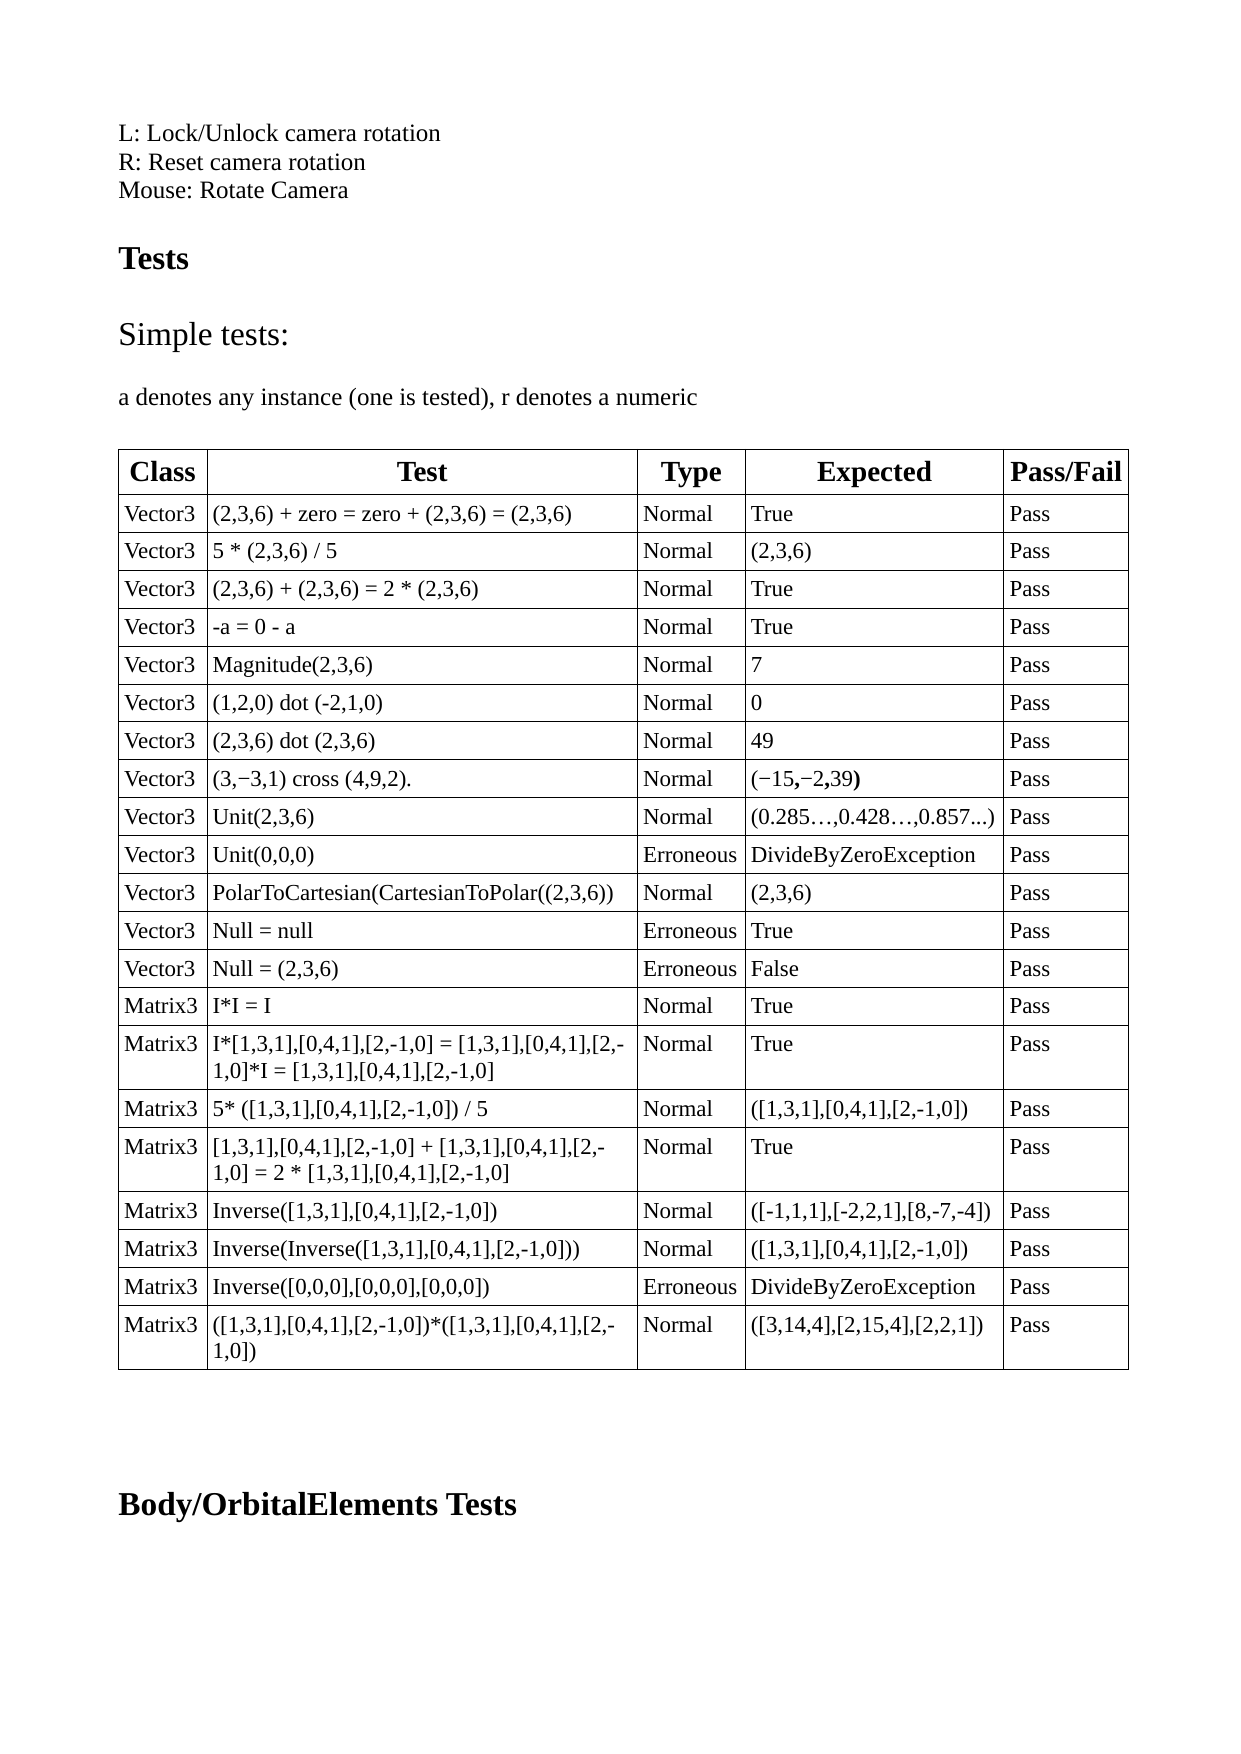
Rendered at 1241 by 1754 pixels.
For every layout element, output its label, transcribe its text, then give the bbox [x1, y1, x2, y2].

text Body/OrbitalElements Tests [118, 1484, 1122, 1523]
table_cell Unit(2,3,6) [208, 798, 637, 835]
table_cell Erroneous [638, 950, 745, 987]
table_cell Pass [1004, 798, 1128, 835]
table_cell (−15,−2,39) [746, 760, 1003, 797]
table_cell Normal [638, 571, 745, 608]
table_cell Null = null [208, 912, 637, 949]
table_cell Normal [638, 533, 745, 570]
table_cell ([3,14,4],[2,15,4],[2,2,1]) [746, 1306, 1003, 1369]
table_cell 49 [746, 722, 1003, 759]
table_cell Matrix3 [119, 1268, 207, 1305]
table_cell Vector3 [119, 760, 207, 797]
table_cell Erroneous [638, 912, 745, 949]
table_cell Matrix3 [119, 1128, 207, 1191]
table_cell Matrix3 [119, 1090, 207, 1127]
table_cell Erroneous [638, 836, 745, 873]
table_cell Unit(0,0,0) [208, 836, 637, 873]
table_cell Normal [638, 609, 745, 646]
table_header Test [208, 450, 637, 494]
table_cell Pass [1004, 1268, 1128, 1305]
table_cell Pass [1004, 760, 1128, 797]
table_cell Erroneous [638, 1268, 745, 1305]
text Mouse: Rotate Camera [118, 176, 1122, 204]
table_cell ([-1,1,1],[-2,2,1],[8,-7,-4]) [746, 1192, 1003, 1229]
table_cell (2,3,6) [746, 533, 1003, 570]
table_cell Magnitude(2,3,6) [208, 647, 637, 683]
table_cell Normal [638, 1306, 745, 1369]
table_cell Vector3 [119, 571, 207, 608]
text Simple tests: [118, 314, 1122, 353]
table_cell (2,3,6) dot (2,3,6) [208, 722, 637, 759]
table_cell Pass [1004, 495, 1128, 532]
table_cell Normal [638, 1128, 745, 1191]
table_cell Vector3 [119, 912, 207, 949]
table_cell Normal [638, 1026, 745, 1089]
table_cell [1,3,1],[0,4,1],[2,-1,0] + [1,3,1],[0,4,1],[2,-1,0] = 2 * [1,3,1],[0,4,1],[2,-1,0] [208, 1128, 637, 1191]
table_cell Matrix3 [119, 1230, 207, 1267]
table_cell (2,3,6) + (2,3,6) = 2 * (2,3,6) [208, 571, 637, 608]
table_header Type [638, 450, 745, 494]
table_cell Vector3 [119, 722, 207, 759]
table_cell Pass [1004, 1230, 1128, 1267]
table_cell Null = (2,3,6) [208, 950, 637, 987]
table_cell Normal [638, 495, 745, 532]
table_cell DivideByZeroException [746, 836, 1003, 873]
table_cell True [746, 571, 1003, 608]
table_cell ([1,3,1],[0,4,1],[2,-1,0]) [746, 1230, 1003, 1267]
table_cell Matrix3 [119, 1306, 207, 1369]
table_cell Normal [638, 1192, 745, 1229]
table_cell ([1,3,1],[0,4,1],[2,-1,0]) [746, 1090, 1003, 1127]
table_cell Pass [1004, 647, 1128, 683]
table_cell Normal [638, 874, 745, 911]
table_header Class [119, 450, 207, 494]
table_cell True [746, 1026, 1003, 1089]
table_cell Normal [638, 988, 745, 1025]
table_cell Vector3 [119, 874, 207, 911]
table_cell Inverse([1,3,1],[0,4,1],[2,-1,0]) [208, 1192, 637, 1229]
table_cell Normal [638, 760, 745, 797]
table_cell Matrix3 [119, 988, 207, 1025]
table_cell I*I = I [208, 988, 637, 1025]
table_cell Inverse([0,0,0],[0,0,0],[0,0,0]) [208, 1268, 637, 1305]
table_cell Vector3 [119, 609, 207, 646]
table_cell (2,3,6) [746, 874, 1003, 911]
table_cell Vector3 [119, 495, 207, 532]
table_header Pass/Fail [1004, 450, 1128, 494]
table_cell (3,−3,1) cross (4,9,2). [208, 760, 637, 797]
table_cell Inverse(Inverse([1,3,1],[0,4,1],[2,-1,0])) [208, 1230, 637, 1267]
table_cell Normal [638, 1230, 745, 1267]
table_cell PolarToCartesian(CartesianToPolar((2,3,6)) [208, 874, 637, 911]
table_cell DivideByZeroException [746, 1268, 1003, 1305]
table_cell ([1,3,1],[0,4,1],[2,-1,0])*([1,3,1],[0,4,1],[2,-1,0]) [208, 1306, 637, 1369]
table_cell Matrix3 [119, 1192, 207, 1229]
table_cell True [746, 609, 1003, 646]
table_cell -a = 0 - a [208, 609, 637, 646]
table_cell 5 * (2,3,6) / 5 [208, 533, 637, 570]
text R: Reset camera rotation [118, 147, 1122, 176]
table_cell Normal [638, 647, 745, 683]
table_cell Pass [1004, 1192, 1128, 1229]
table_cell Pass [1004, 1306, 1128, 1369]
table_cell Pass [1004, 1128, 1128, 1191]
table_cell Pass [1004, 722, 1128, 759]
table_cell 7 [746, 647, 1003, 683]
text L: Lock/Unlock camera rotation [118, 118, 1122, 147]
table_cell Vector3 [119, 798, 207, 835]
table_cell Normal [638, 1090, 745, 1127]
table_cell True [746, 495, 1003, 532]
table_cell True [746, 1128, 1003, 1191]
table_cell (0.285…,0.428…,0.857...) [746, 798, 1003, 835]
table_cell Vector3 [119, 950, 207, 987]
table_cell Pass [1004, 609, 1128, 646]
table_cell (1,2,0) dot (-2,1,0) [208, 685, 637, 721]
table_cell Vector3 [119, 533, 207, 570]
table_cell Vector3 [119, 647, 207, 683]
table_cell 0 [746, 685, 1003, 721]
table_cell Pass [1004, 874, 1128, 911]
text a denotes any instance (one is tested), r denotes a numeric [118, 382, 1122, 410]
table_cell Pass [1004, 533, 1128, 570]
table_cell True [746, 912, 1003, 949]
table_cell Pass [1004, 912, 1128, 949]
table_cell Vector3 [119, 685, 207, 721]
table_cell Matrix3 [119, 1026, 207, 1089]
table_cell True [746, 988, 1003, 1025]
table_cell Pass [1004, 988, 1128, 1025]
table_cell (2,3,6) + zero = zero + (2,3,6) = (2,3,6) [208, 495, 637, 532]
table_cell Pass [1004, 685, 1128, 721]
table_cell 5* ([1,3,1],[0,4,1],[2,-1,0]) / 5 [208, 1090, 637, 1127]
table_cell Normal [638, 685, 745, 721]
table_cell Normal [638, 798, 745, 835]
table_cell Pass [1004, 1026, 1128, 1089]
table_header Expected [746, 450, 1003, 494]
text Tests [118, 238, 1122, 276]
table_cell Pass [1004, 836, 1128, 873]
table_cell Normal [638, 722, 745, 759]
table_cell Pass [1004, 950, 1128, 987]
table_cell Pass [1004, 1090, 1128, 1127]
table_cell Vector3 [119, 836, 207, 873]
table_cell False [746, 950, 1003, 987]
table_cell I*[1,3,1],[0,4,1],[2,-1,0] = [1,3,1],[0,4,1],[2,-1,0]*I = [1,3,1],[0,4,1],[2,-1,0] [208, 1026, 637, 1089]
table_cell Pass [1004, 571, 1128, 608]
